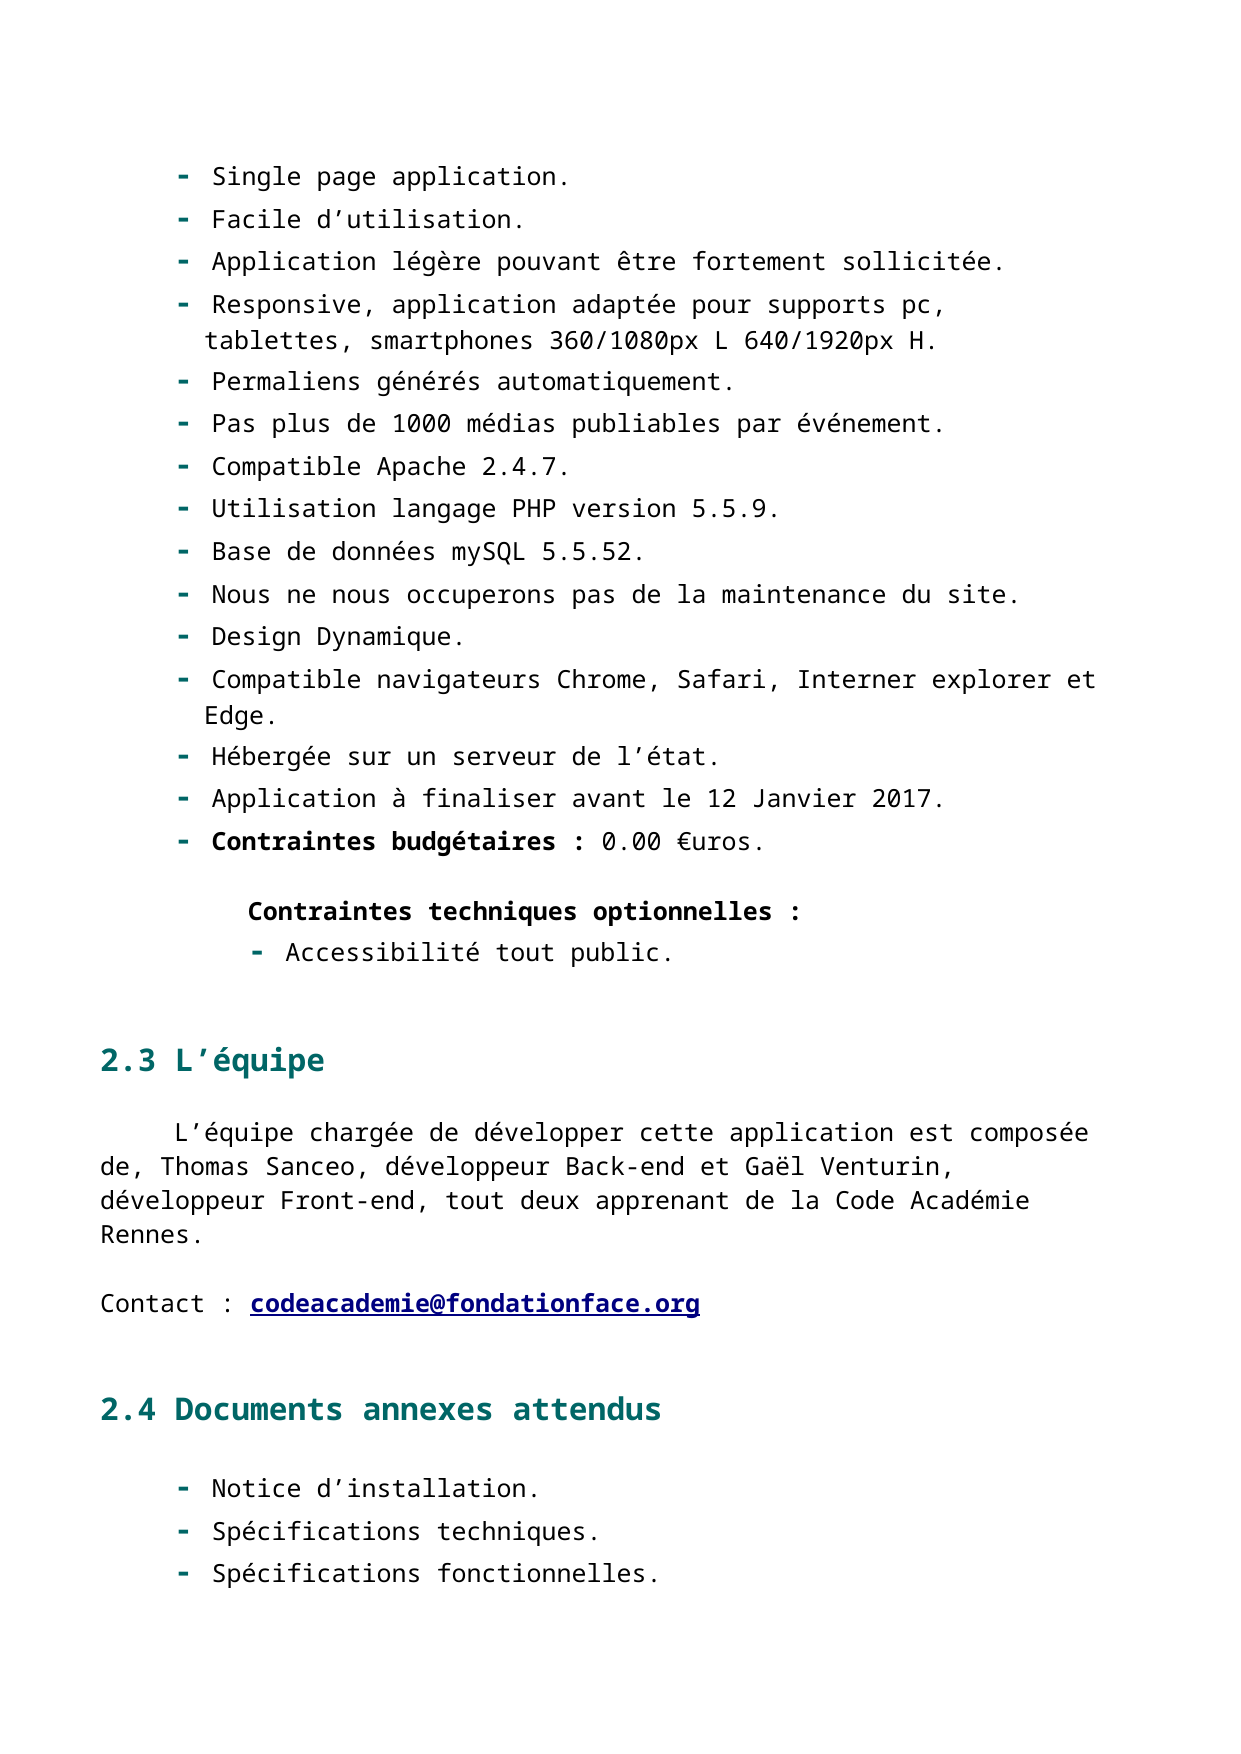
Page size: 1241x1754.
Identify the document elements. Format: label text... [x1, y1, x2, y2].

text Contraintes techniques optionnelles : [100, 893, 1123, 927]
text tablettes, smartphones 360/1080px L 640/1920px H. [100, 323, 1123, 357]
text - Design Dynamique. [100, 612, 1123, 655]
text 2.4 Documents annexes attendus [100, 1387, 1123, 1430]
text - Hébergée sur un serveur de l’état. [100, 732, 1123, 774]
text - Application légère pouvant être fortement sollicitée. [100, 237, 1123, 280]
text - Permaliens générés automatiquement. [100, 357, 1123, 399]
text - Base de données mySQL 5.5.52. [100, 527, 1123, 570]
text - Spécifications fonctionnelles. [100, 1549, 1123, 1592]
text - Notice d’installation. [100, 1464, 1123, 1507]
text 2.3 L’équipe [100, 1038, 1123, 1081]
text - Nous ne nous occuperons pas de la maintenance du site. [100, 570, 1123, 612]
text - Spécifications techniques. [100, 1507, 1123, 1549]
text - Facile d’utilisation. [100, 195, 1123, 237]
text - Pas plus de 1000 médias publiables par événement. [100, 399, 1123, 442]
text - Compatible Apache 2.4.7. [100, 442, 1123, 484]
text Contact : codeacademie@fondationface.org [100, 1285, 1123, 1319]
text - Accessibilité tout public. [100, 927, 1123, 970]
text L’équipe chargée de développer cette application est composée de, Thomas Sanceo, développeur Back-end et Gaël Venturin, développeur Front-end, tout deux apprenant de la Code Académie Rennes. [100, 1115, 1123, 1251]
text - Application à finaliser avant le 12 Janvier 2017. [100, 774, 1123, 817]
text - Compatible navigateurs Chrome, Safari, Interner explorer et Edge. [100, 655, 1123, 732]
text - Responsive, application adaptée pour supports pc, [100, 280, 1123, 323]
text - Contraintes budgétaires : 0.00 €uros. [100, 817, 1123, 859]
text - Single page application. [100, 152, 1123, 195]
text - Utilisation langage PHP version 5.5.9. [100, 484, 1123, 527]
